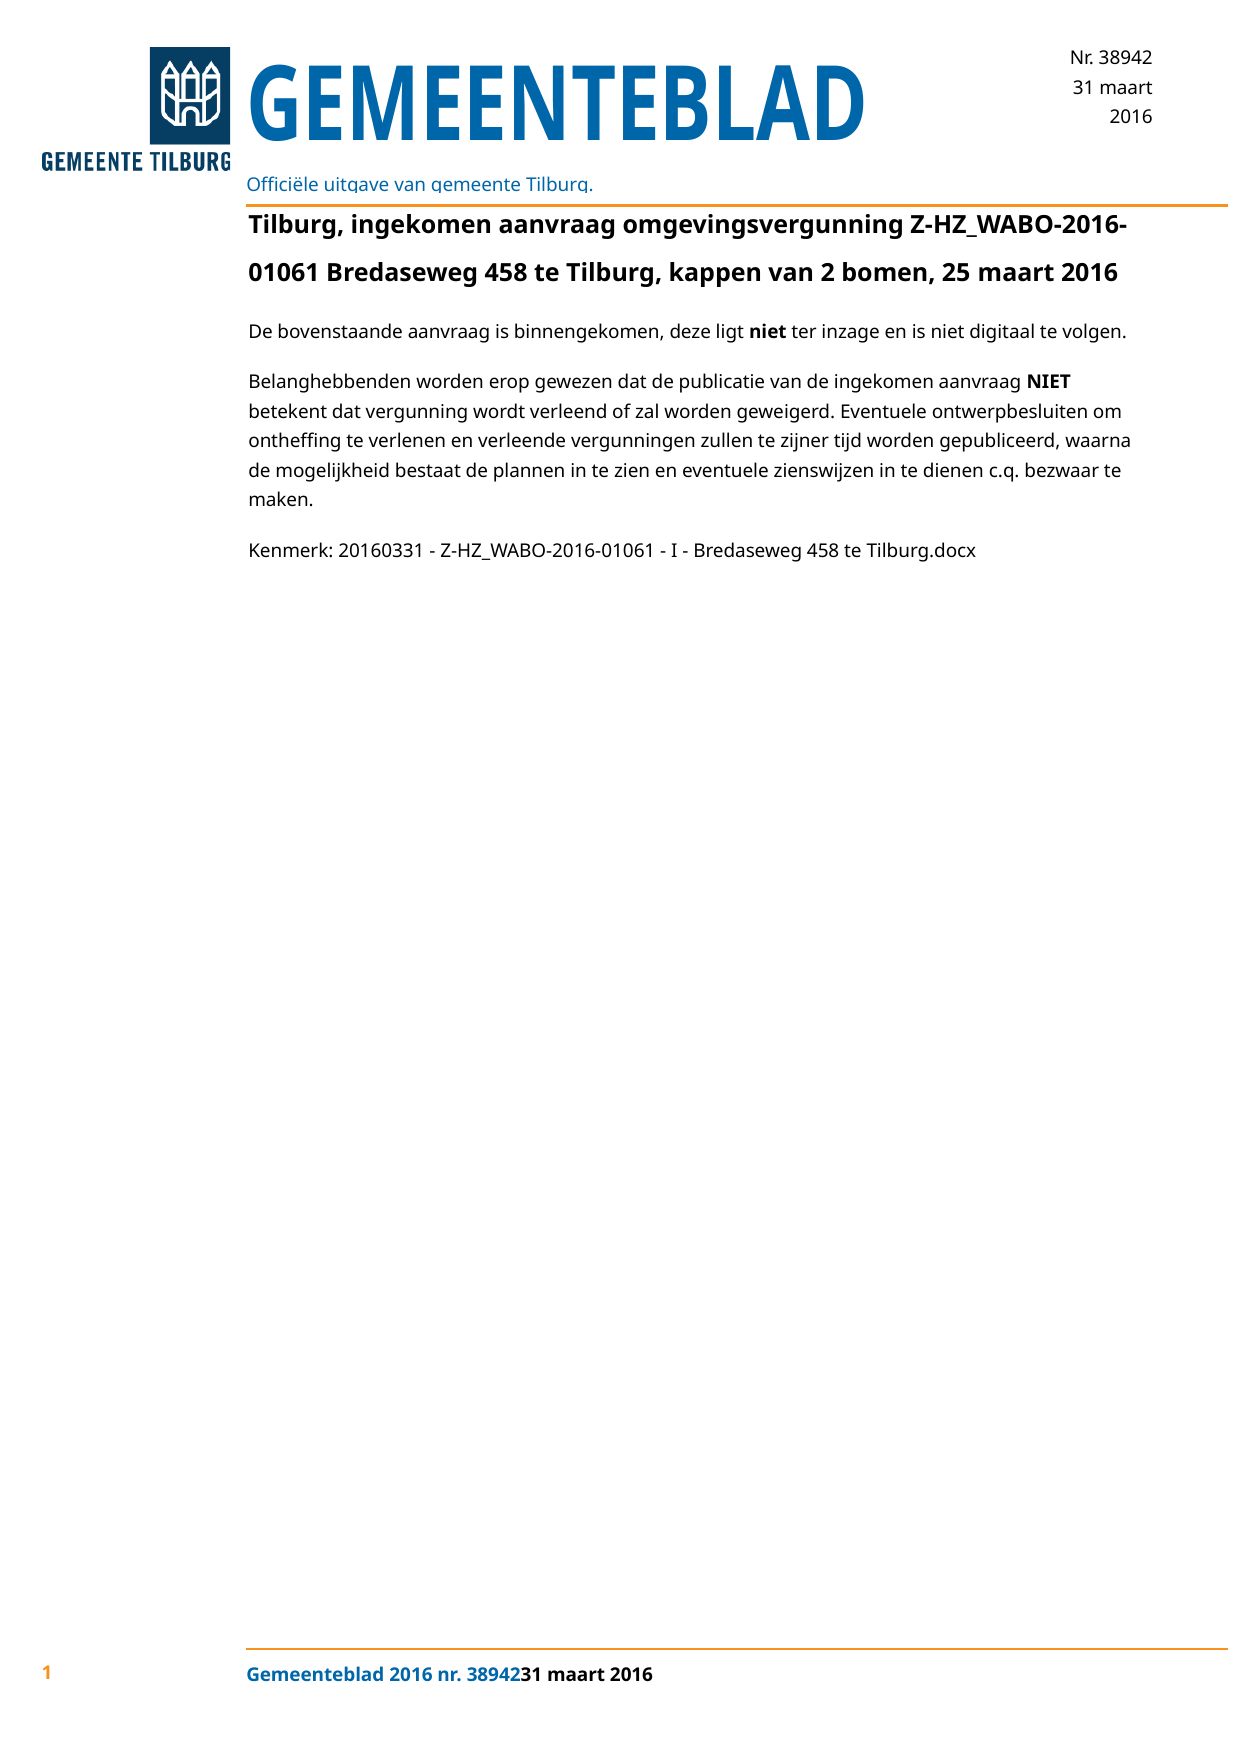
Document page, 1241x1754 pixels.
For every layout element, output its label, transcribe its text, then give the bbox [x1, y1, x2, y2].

text De bovenstaande aanvraag is binnengekomen, deze ligt niet ter inzage en is niet digitaal te volgen. [248, 318, 1152, 344]
text Tilburg, ingekomen aanvraag omgevingsvergunning Z-HZ_WABO-2016-01061 Bredaseweg 458 te Tilburg, kappen van 2 bomen, 25 maart 2016 [248, 207, 1152, 288]
text Belanghebbenden worden erop gewezen dat de publicatie van de ingekomen aanvraag NIET betekent dat vergunning wordt verleend of zal worden geweigerd. Eventuele ontwerpbesluiten om ontheffing te verlenen en verleende vergunningen zullen te zijner tijd worden gepubliceerd, waarna de mogelijkheid bestaat de plannen in te zien en eventuele zienswijzen in te dienen c.q. bezwaar te maken. [248, 368, 1152, 512]
picture [41, 47, 231, 172]
text Kenmerk: 20160331 - Z-HZ_WABO-2016-01061 - I - Bredaseweg 458 te Tilburg.docx [248, 537, 1152, 563]
